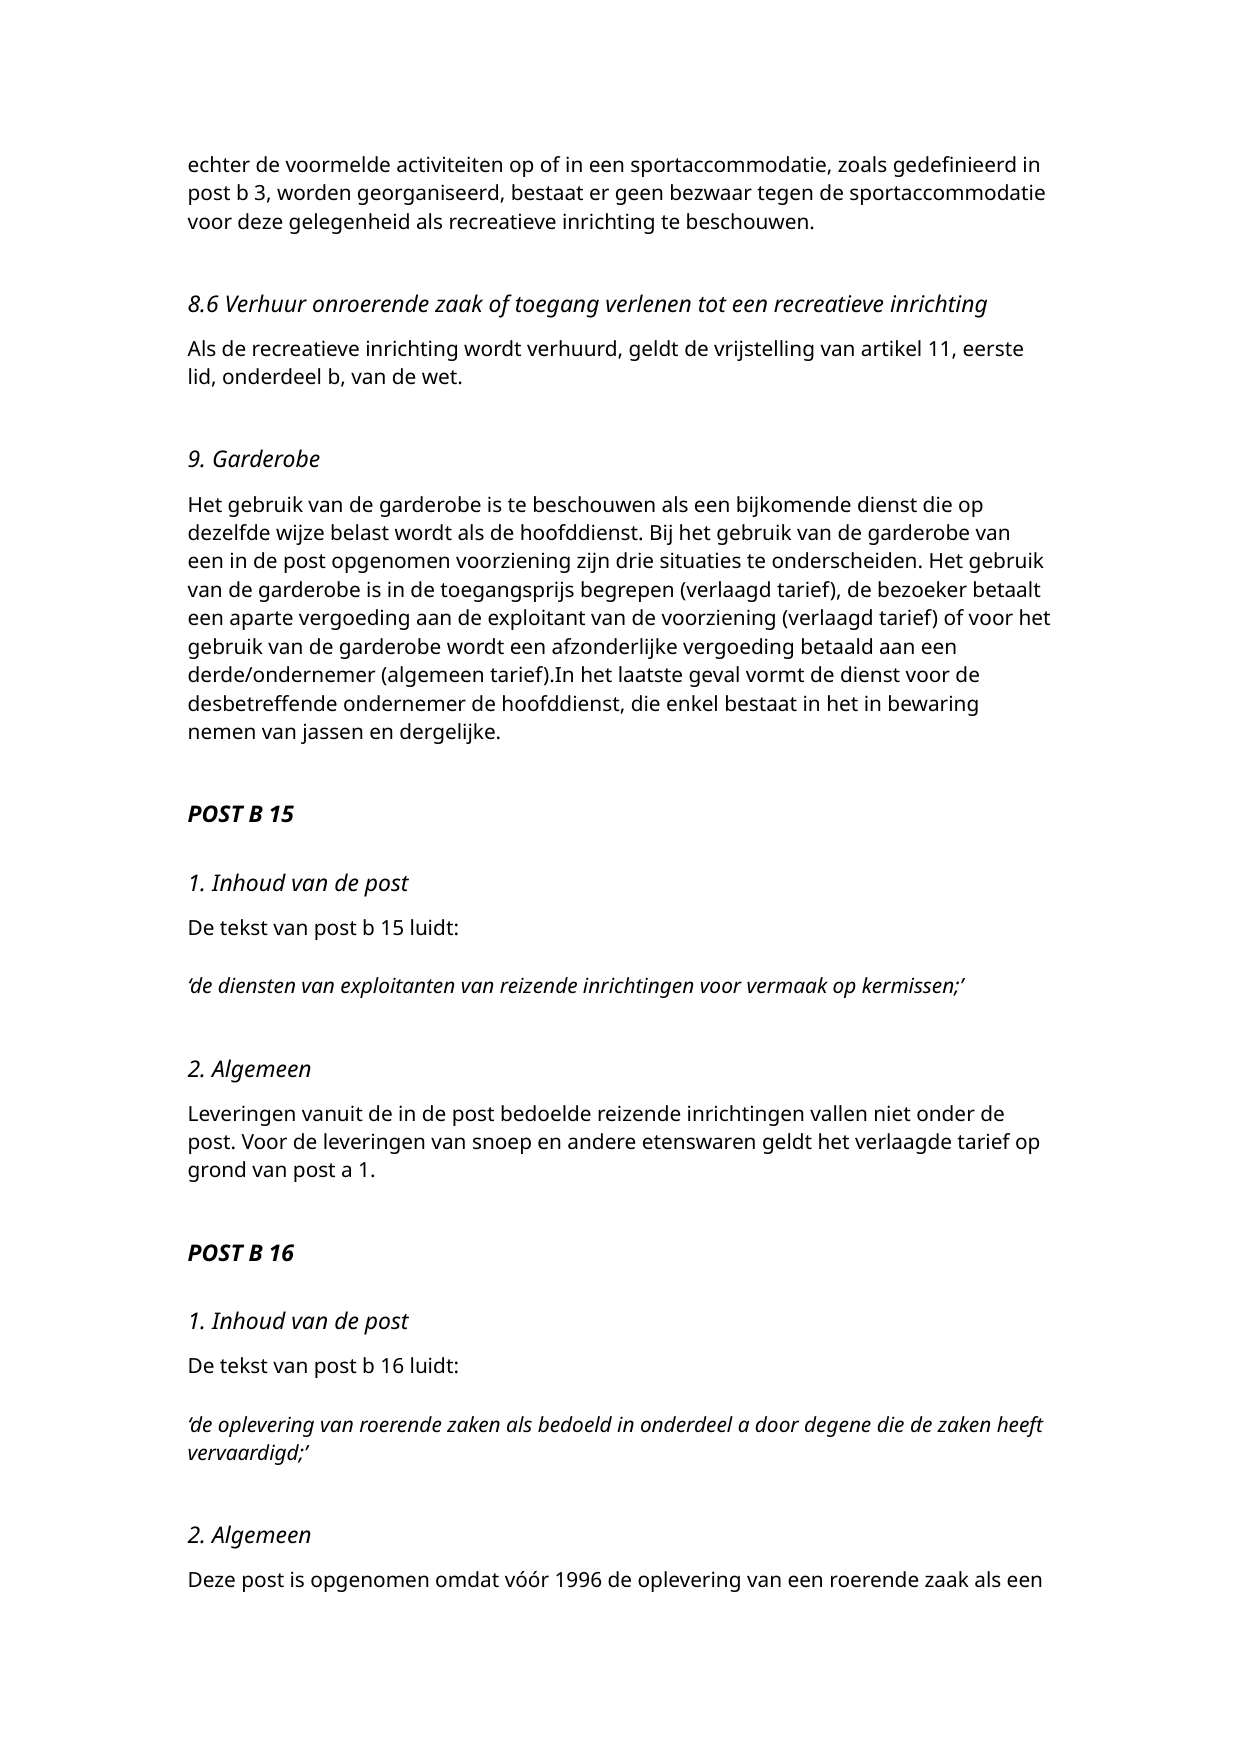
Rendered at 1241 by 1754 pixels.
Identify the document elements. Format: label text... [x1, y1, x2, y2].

text Leveringen vanuit de in de post bedoelde reizende inrichtingen vallen niet onder de post. Voor de leveringen van snoep en andere etenswaren geldt het verlaagde tarief op grond van post a 1. [187, 1099, 1053, 1184]
text Als de recreatieve inrichting wordt verhuurd, geldt de vrijstelling van artikel 11, eerste lid, onderdeel b, van de wet. [187, 334, 1053, 391]
text Het gebruik van de garderobe is te beschouwen als een bijkomende dienst die op dezelfde wijze belast wordt als de hoofddienst. Bij het gebruik van de garderobe van een in de post opgenomen voorziening zijn drie situaties te onderscheiden. Het gebruik van de garderobe is in de toegangsprijs begrepen (verlaagd tarief), de bezoeker betaalt een aparte vergoeding aan de exploitant van de voorziening (verlaagd tarief) of voor het gebruik van de garderobe wordt een afzonderlijke vergoeding betaald aan een derde/ondernemer (algemeen tarief).In het laatste geval vormt de dienst voor de desbetreffende ondernemer de hoofddienst, die enkel bestaat in het in bewaring nemen van jassen en dergelijke. [187, 490, 1053, 746]
text ‘de oplevering van roerende zaken als bedoeld in onderdeel a door degene die de zaken heeft vervaardigd;’ [187, 1410, 1053, 1467]
subtitle 2. Algemeen [187, 1052, 1053, 1084]
text Deze post is opgenomen omdat vóór 1996 de oplevering van een roerende zaak als een [187, 1566, 1053, 1594]
subtitle 1. Inhoud van de post [187, 1305, 1053, 1337]
subtitle 9. Garderobe [187, 443, 1053, 475]
subtitle 8.6 Verhuur onroerende zaak of toegang verlenen tot een recreatieve inrichting [187, 288, 1053, 319]
subtitle POST B 16 [187, 1237, 1053, 1268]
text ‘de diensten van exploitanten van reizende inrichtingen voor vermaak op kermissen;’ [187, 972, 1053, 1000]
subtitle 1. Inhoud van de post [187, 867, 1053, 898]
subtitle POST B 15 [187, 798, 1053, 829]
text echter de voormelde activiteiten op of in een sportaccommodatie, zoals gedefinieerd in post b 3, worden georganiseerd, bestaat er geen bezwaar tegen de sportaccommodatie voor deze gelegenheid als recreatieve inrichting te beschouwen. [187, 150, 1053, 235]
text De tekst van post b 16 luidt: [187, 1352, 1053, 1380]
subtitle 2. Algemeen [187, 1519, 1053, 1551]
text De tekst van post b 15 luidt: [187, 913, 1053, 942]
